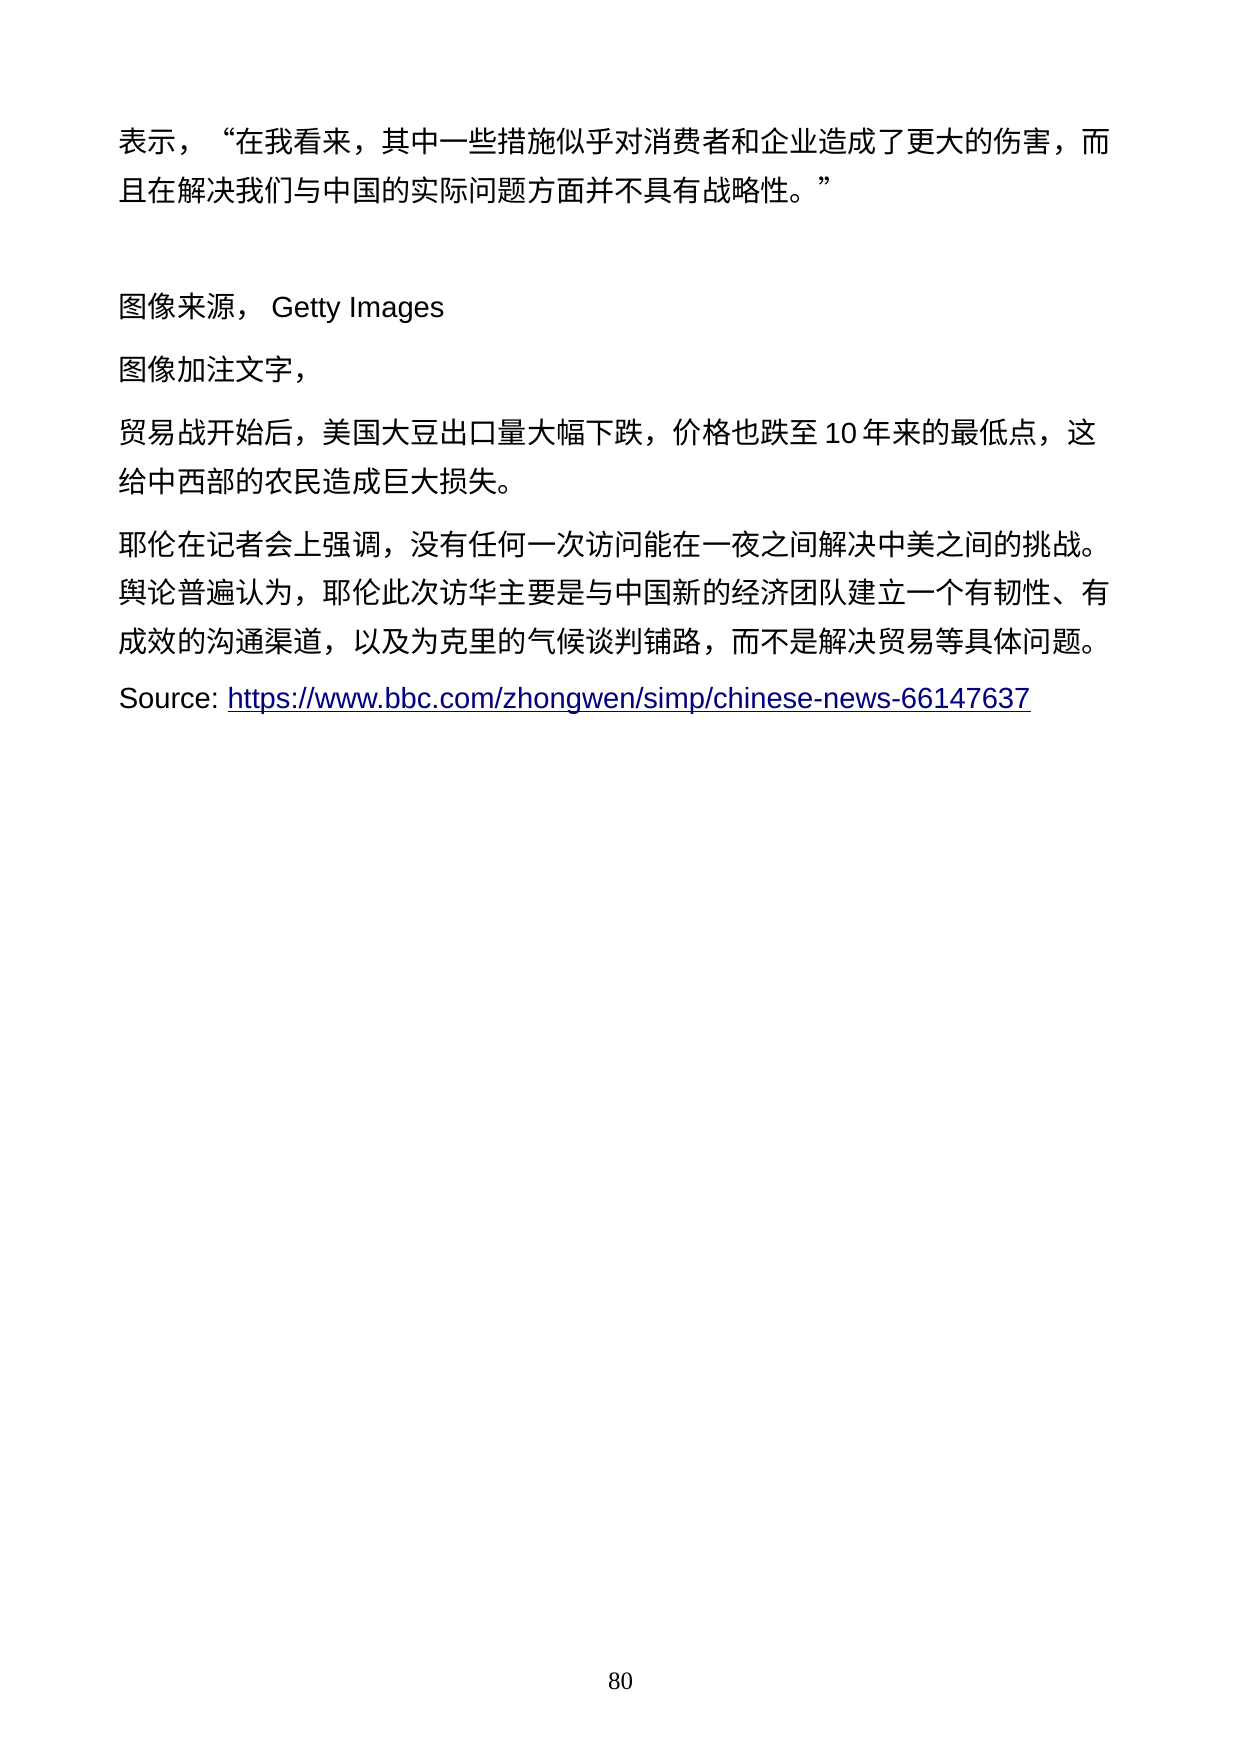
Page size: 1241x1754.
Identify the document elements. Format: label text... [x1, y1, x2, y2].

text 图像来源， Getty Images [118, 283, 1122, 326]
text 耶伦在记者会上强调，没有任何一次访问能在一夜之间解决中美之间的挑战。舆论普遍认为，耶伦此次访华主要是与中国新的经济团队建立一个有韧性、有成效的沟通渠道，以及为克里的气候谈判铺路，而不是解决贸易等具体问题。 [118, 521, 1122, 661]
text 表示，“在我看来，其中一些措施似乎对消费者和企业造成了更大的伤害，而且在解决我们与中国的实际问题方面并不具有战略性。” [118, 118, 1122, 209]
text 贸易战开始后，美国大豆出口量大幅下跌，价格也跌至10年来的最低点，这给中西部的农民造成巨大损失。 [118, 409, 1122, 500]
text 图像加注文字， [118, 346, 1122, 389]
text Source: https://www.bbc.com/zhongwen/simp/chinese-news-66147637 [118, 681, 1122, 715]
